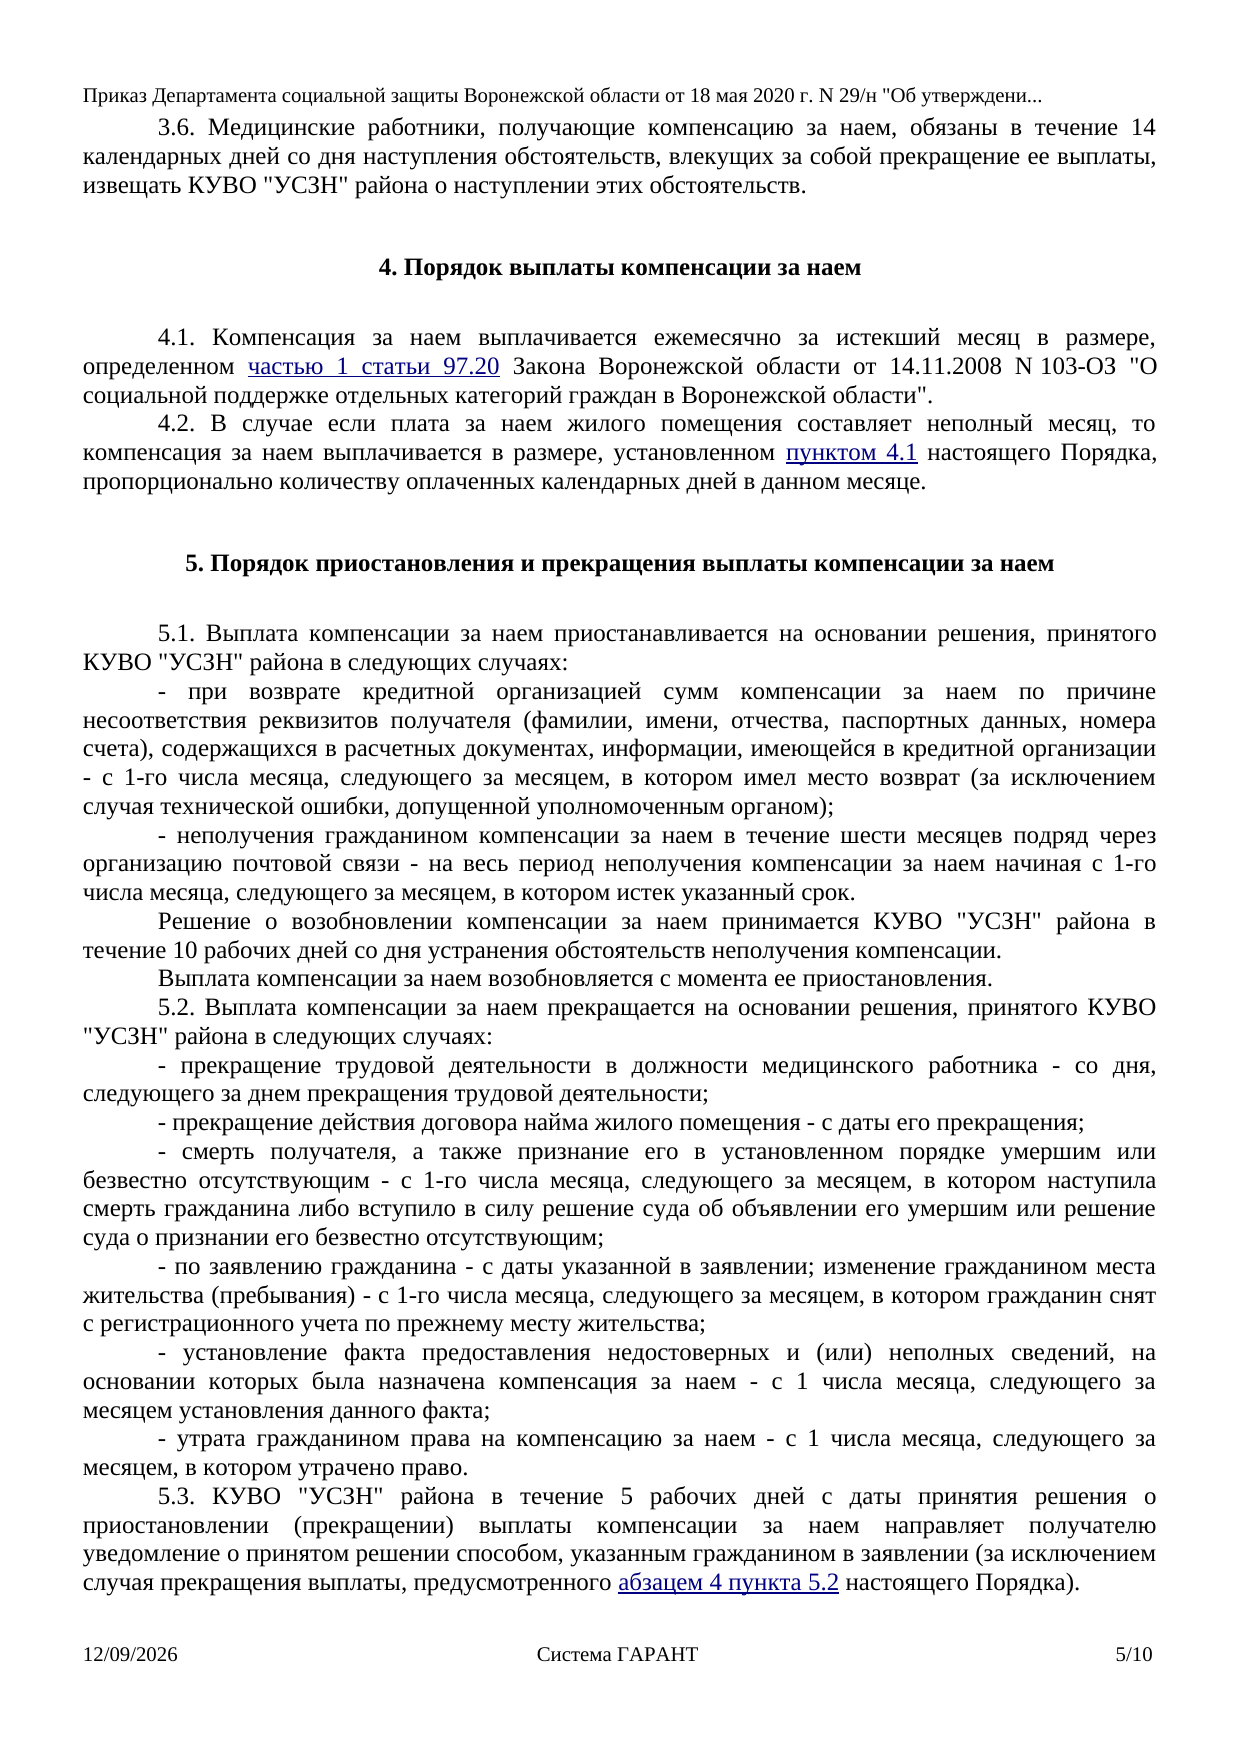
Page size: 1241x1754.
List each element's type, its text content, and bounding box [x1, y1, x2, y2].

text - утрата гражданином права на компенсацию за наем - с 1 числа месяца, следующего за месяцем, в котором утрачено право. [83, 1423, 1157, 1481]
subtitle 4. Порядок выплаты компенсации за наем [83, 252, 1157, 281]
text Решение о возобновлении компенсации за наем принимается КУВО "УСЗН" района в течение 10 рабочих дней со дня устранения обстоятельств неполучения компенсации. [83, 906, 1157, 963]
text - по заявлению гражданина - с даты указанной в заявлении; изменение гражданином места жительства (пребывания) - с 1-го числа месяца, следующего за месяцем, в котором гражданин снят с регистрационного учета по прежнему месту жительства; [83, 1251, 1157, 1337]
text 4.1. Компенсация за наем выплачивается ежемесячно за истекший месяц в размере, определенном частью 1 статьи 97.20 Закона Воронежской области от 14.11.2008 N 103-ОЗ "О социальной поддержке отдельных категорий граждан в Воронежской области". [83, 322, 1157, 408]
text 5.1. Выплата компенсации за наем приостанавливается на основании решения, принятого КУВО "УСЗН" района в следующих случаях: [83, 618, 1157, 676]
text - при возврате кредитной организацией сумм компенсации за наем по причине несоответствия реквизитов получателя (фамилии, имени, отчества, паспортных данных, номера счета), содержащихся в расчетных документах, информации, имеющейся в кредитной организации - с 1-го числа месяца, следующего за месяцем, в котором имел место возврат (за исключением случая технической ошибки, допущенной уполномоченным органом); [83, 676, 1157, 820]
text 4.2. В случае если плата за наем жилого помещения составляет неполный месяц, то компенсация за наем выплачивается в размере, установленном пунктом 4.1 настоящего Порядка, пропорционально количеству оплаченных календарных дней в данном месяце. [83, 408, 1157, 495]
text 3.6. Медицинские работники, получающие компенсацию за наем, обязаны в течение 14 календарных дней со дня наступления обстоятельств, влекущих за собой прекращение ее выплаты, извещать КУВО "УСЗН" района о наступлении этих обстоятельств. [83, 112, 1157, 198]
text 5.3. КУВО "УСЗН" района в течение 5 рабочих дней с даты принятия решения о приостановлении (прекращении) выплаты компенсации за наем направляет получателю уведомление о принятом решении способом, указанным гражданином в заявлении (за исключением случая прекращения выплаты, предусмотренного абзацем 4 пункта 5.2 настоящего Порядка). [83, 1481, 1157, 1596]
text 5.2. Выплата компенсации за наем прекращается на основании решения, принятого КУВО "УСЗН" района в следующих случаях: [83, 992, 1157, 1050]
text Выплата компенсации за наем возобновляется с момента ее приостановления. [83, 963, 1157, 992]
text - неполучения гражданином компенсации за наем в течение шести месяцев подряд через организацию почтовой связи - на весь период неполучения компенсации за наем начиная с 1-го числа месяца, следующего за месяцем, в котором истек указанный срок. [83, 820, 1157, 906]
text - установление факта предоставления недостоверных и (или) неполных сведений, на основании которых была назначена компенсация за наем - с 1 числа месяца, следующего за месяцем установления данного факта; [83, 1337, 1157, 1423]
text - смерть получателя, а также признание его в установленном порядке умершим или безвестно отсутствующим - с 1-го числа месяца, следующего за месяцем, в котором наступила смерть гражданина либо вступило в силу решение суда об объявлении его умершим или решение суда о признании его безвестно отсутствующим; [83, 1136, 1157, 1251]
subtitle 5. Порядок приостановления и прекращения выплаты компенсации за наем [83, 548, 1157, 577]
text - прекращение трудовой деятельности в должности медицинского работника - со дня, следующего за днем прекращения трудовой деятельности; [83, 1050, 1157, 1107]
text - прекращение действия договора найма жилого помещения - с даты его прекращения; [83, 1107, 1157, 1136]
